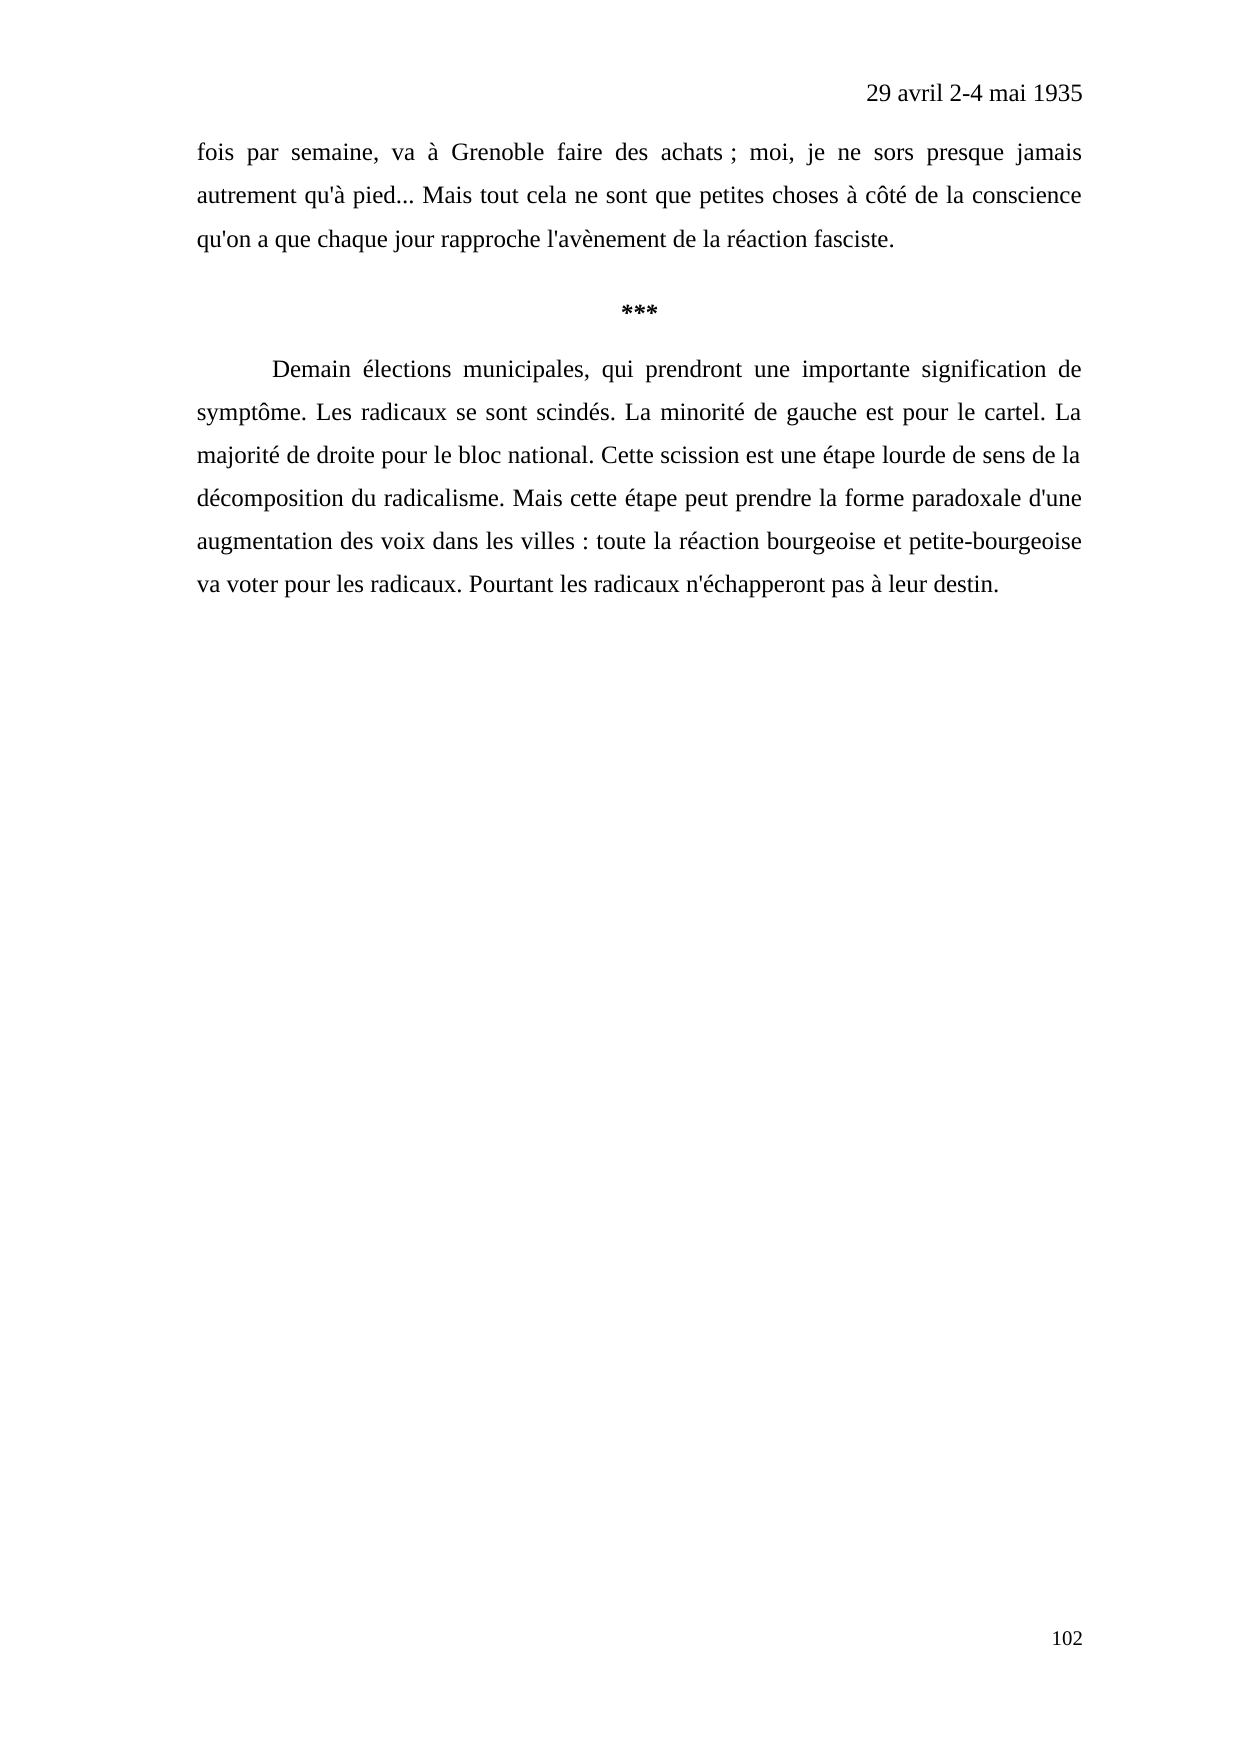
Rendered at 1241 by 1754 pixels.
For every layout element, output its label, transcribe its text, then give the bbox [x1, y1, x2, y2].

text fois par semaine, va à Grenoble faire des achats ; moi, je ne sors presque jamais autrement qu'à pied... Mais tout cela ne sont que petites choses à côté de la conscience qu'on a que chaque jour rapproche l'avènement de la réaction fasciste. [197, 137, 1082, 252]
subtitle *** [197, 298, 1082, 327]
text Demain élections municipales, qui prendront une importante signification de symptôme. Les radicaux se sont scindés. La minorité de gauche est pour le cartel. La majorité de droite pour le bloc national. Cette scission est une étape lourde de sens de la décomposition du radicalisme. Mais cette étape peut prendre la forme paradoxale d'une augmentation des voix dans les villes : toute la réaction bourgeoise et petite-bourgeoise va voter pour les radicaux. Pourtant les radicaux n'échapperont pas à leur destin. [197, 354, 1082, 598]
